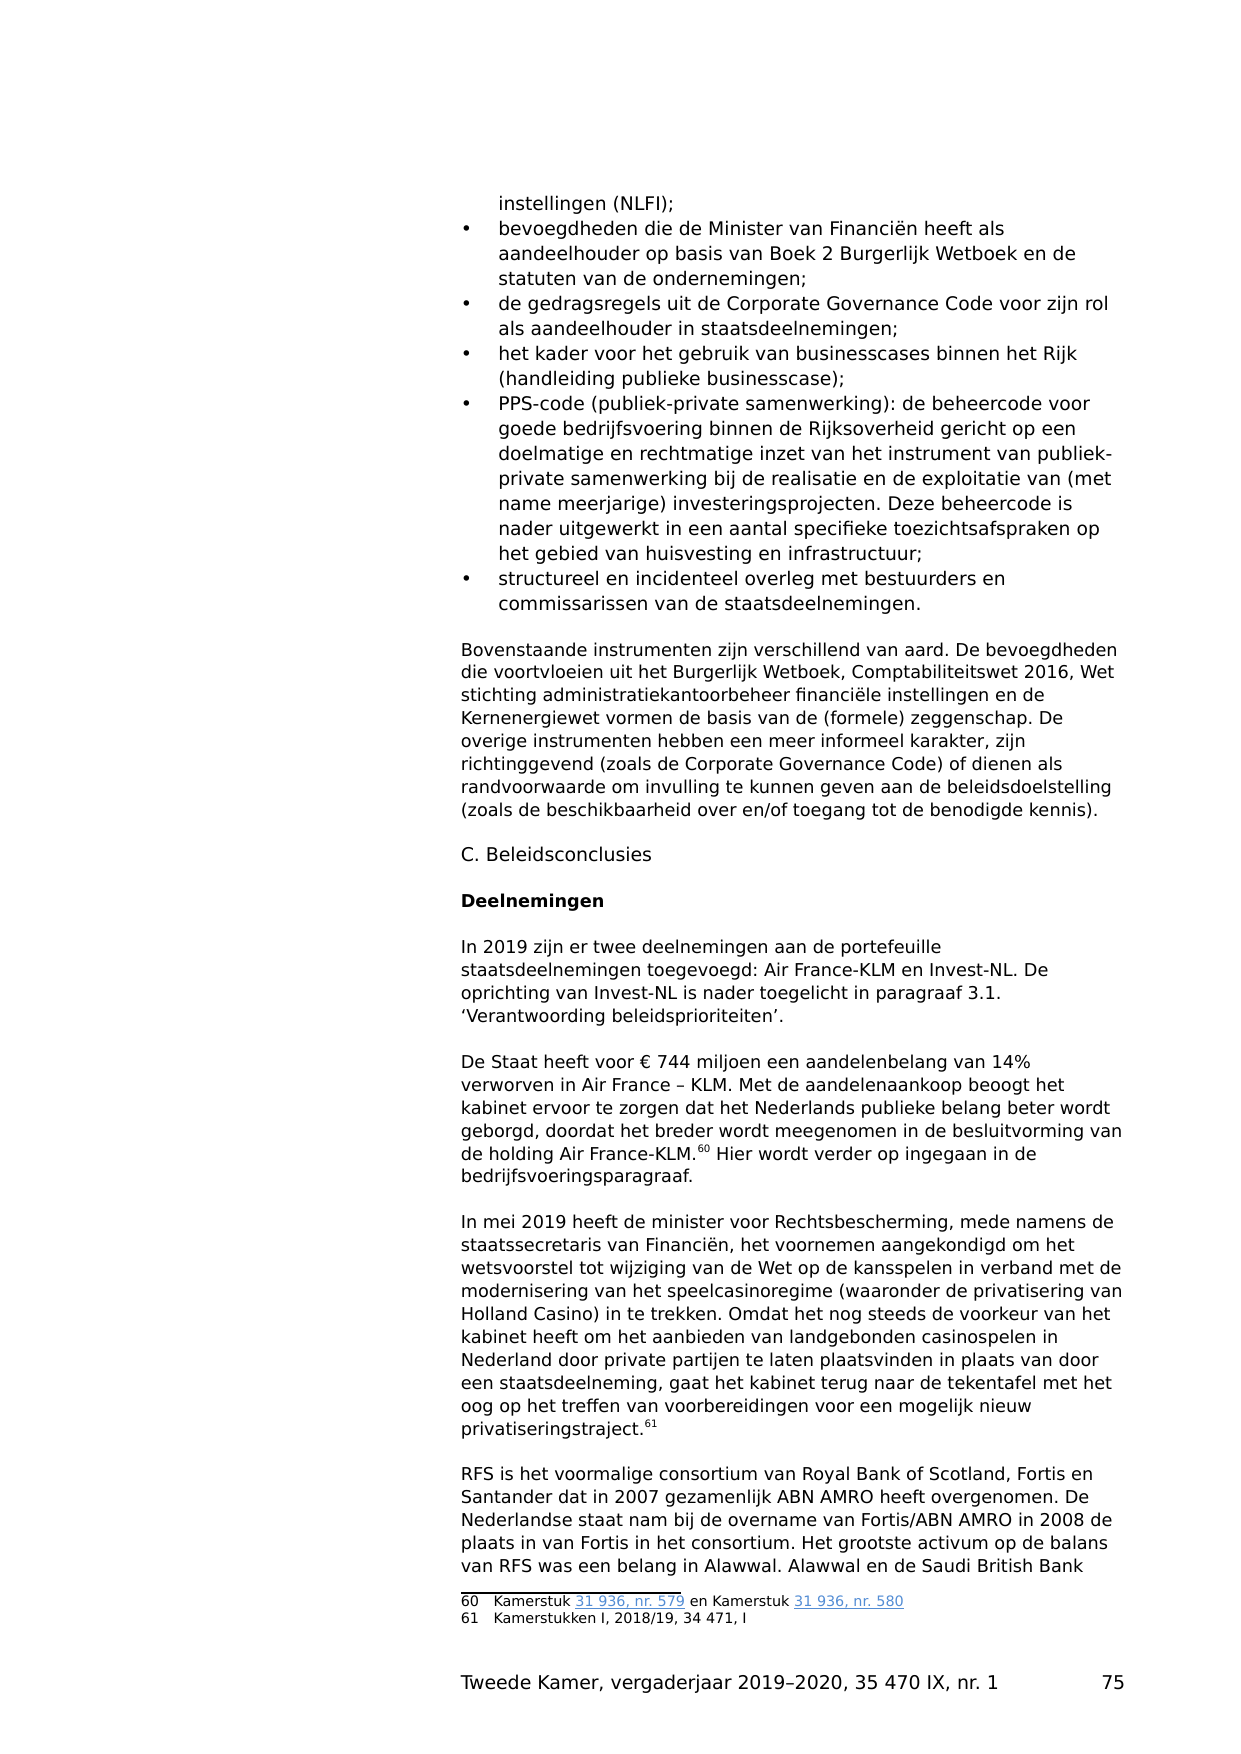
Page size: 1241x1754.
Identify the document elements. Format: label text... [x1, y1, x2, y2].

list het kader voor het gebruik van businesscases binnen het Rijk (handleiding publieke businesscase); [461, 341, 1125, 391]
text __Kamerstuk 31 936, nr. 579 en Kamerstuk 31 936, nr. 580 [461, 1593, 1125, 1610]
list structureel en incidenteel overleg met bestuurders en commissarissen van de staatsdeelnemingen. [461, 566, 1125, 616]
text Bovenstaande instrumenten zijn verschillend van aard. De bevoegdheden die voortvloeien uit het Burgerlijk Wetboek, Comptabiliteitswet 2016, Wet stichting administratiekantoorbeheer financiële instellingen en de Kernenergiewet vormen de basis van de (formele) zeggenschap. De overige instrumenten hebben een meer informeel karakter, zijn richtinggevend (zoals de Corporate Governance Code) of dienen als randvoorwaarde om invulling te kunnen geven aan de beleidsdoelstelling (zoals de beschikbaarheid over en/of toegang tot de benodigde kennis). [461, 638, 1125, 821]
title C. Beleidsconclusies [461, 844, 1125, 866]
text RFS is het voormalige consortium van Royal Bank of Scotland, Fortis en Santander dat in 2007 gezamenlijk ABN AMRO heeft overgenomen. De Nederlandse staat nam bij de overname van Fortis/ABN AMRO in 2008 de plaats in van Fortis in het consortium. Het grootste activum op de balans van RFS was een belang in Alawwal. Alawwal en de Saudi British Bank [461, 1462, 1125, 1577]
text In 2019 zijn er twee deelnemingen aan de portefeuille staatsdeelnemingen toegevoegd: Air France-KLM en Invest-NL. De oprichting van Invest-NL is nader toegelicht in paragraaf 3.1. ‘Verantwoording beleidsprioriteiten’. [461, 935, 1125, 1027]
list instellingen (NLFI); [461, 191, 1125, 216]
list PPS-code (publiek-private samenwerking): de beheercode voor goede bedrijfsvoering binnen de Rijksoverheid gericht op een doelmatige en rechtmatige inzet van het instrument van publiek-private samenwerking bij de realisatie en de exploitatie van (met name meerjarige) investeringsprojecten. Deze beheercode is nader uitgewerkt in een aantal specifieke toezichtsafspraken op het gebied van huisvesting en infrastructuur; [461, 391, 1125, 566]
list bevoegdheden die de Minister van Financiën heeft als aandeelhouder op basis van Boek 2 Burgerlijk Wetboek en de statuten van de ondernemingen; [461, 216, 1125, 291]
text De Staat heeft voor € 744 miljoen een aandelenbelang van 14% verworven in Air France – KLM. Met de aandelenaankoop beoogt het kabinet ervoor te zorgen dat het Nederlands publieke belang beter wordt geborgd, doordat het breder wordt meegenomen in de besluitvorming van de holding Air France-KLM. Hier wordt verder op ingegaan in de bedrijfsvoeringsparagraaf. [461, 1050, 1125, 1187]
text Deelnemingen [461, 889, 1125, 912]
list de gedragsregels uit de Corporate Governance Code voor zijn rol als aandeelhouder in staatsdeelnemingen; [461, 291, 1125, 341]
text __Kamerstukken I, 2018/19, 34 471, I [461, 1610, 1125, 1627]
text In mei 2019 heeft de minister voor Rechtsbescherming, mede namens de staatssecretaris van Financiën, het voornemen aangekondigd om het wetsvoorstel tot wijziging van de Wet op de kansspelen in verband met de modernisering van het speelcasinoregime (waaronder de privatisering van Holland Casino) in te trekken. Omdat het nog steeds de voorkeur van het kabinet heeft om het aanbieden van landgebonden casinospelen in Nederland door private partijen te laten plaatsvinden in plaats van door een staatsdeelneming, gaat het kabinet terug naar de tekentafel met het oog op het treffen van voorbereidingen voor een mogelijk nieuw privatiseringstraject. [461, 1210, 1125, 1439]
